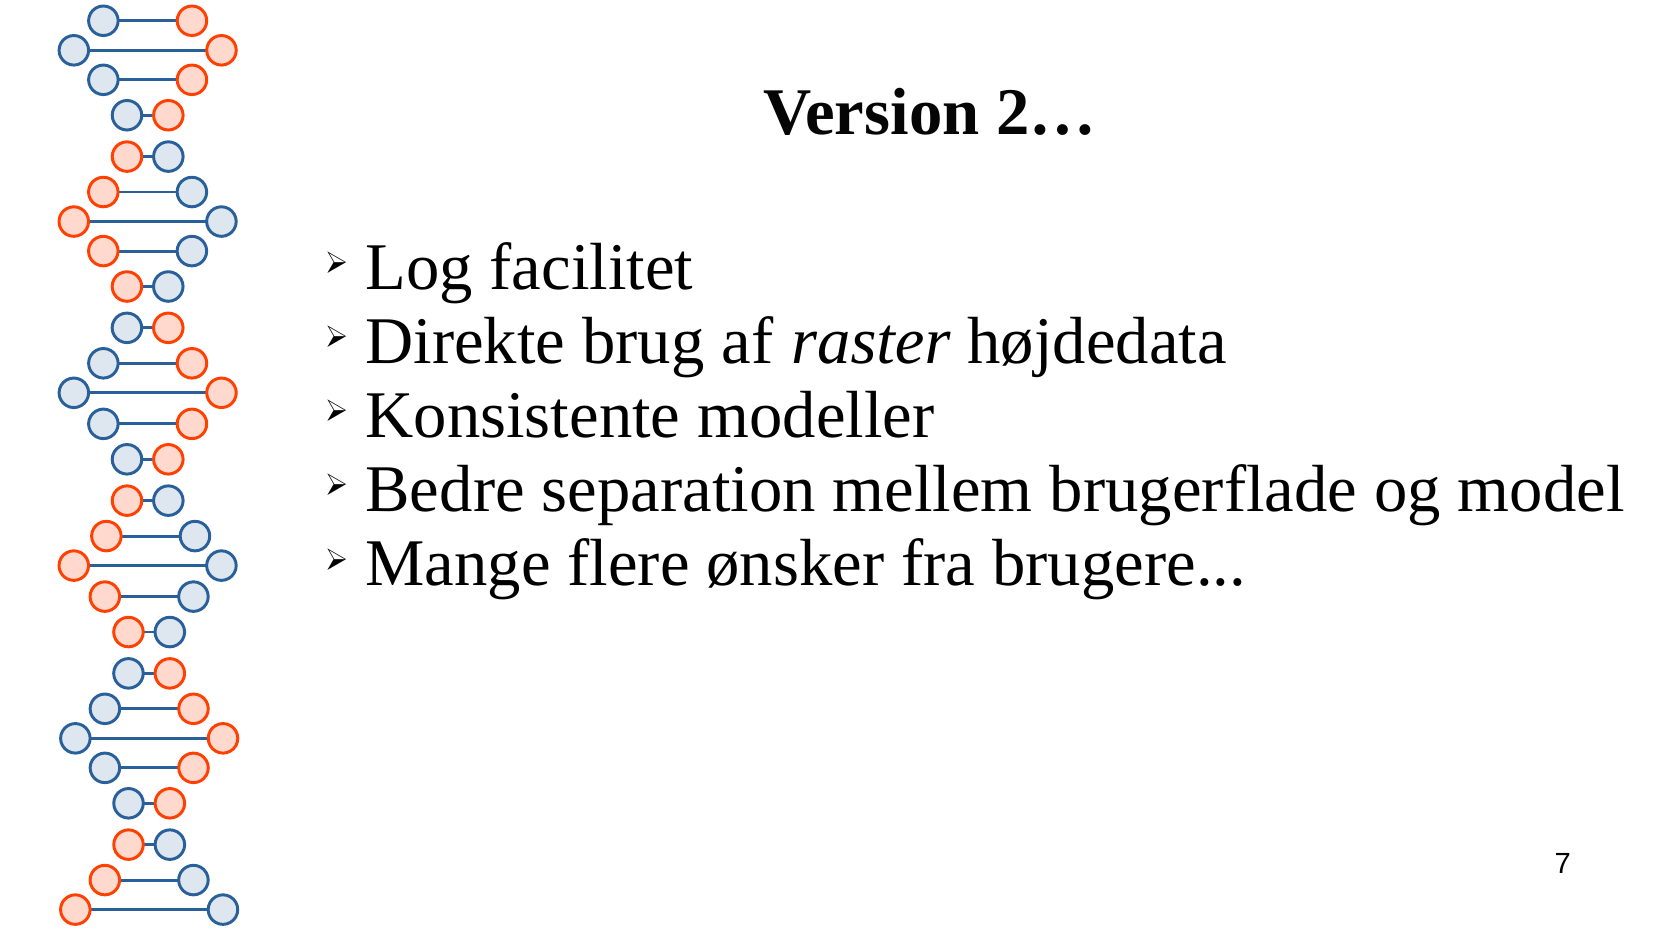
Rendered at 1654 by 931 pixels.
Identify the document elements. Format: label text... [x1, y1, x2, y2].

title Version 2… [265, 35, 1595, 189]
subtitle Log facilitet Direkte brug af raster højdedata Konsistente modeller Bedre separation mellem brugerflade og model Mange flere ønsker fra brugere... [324, 145, 1654, 685]
